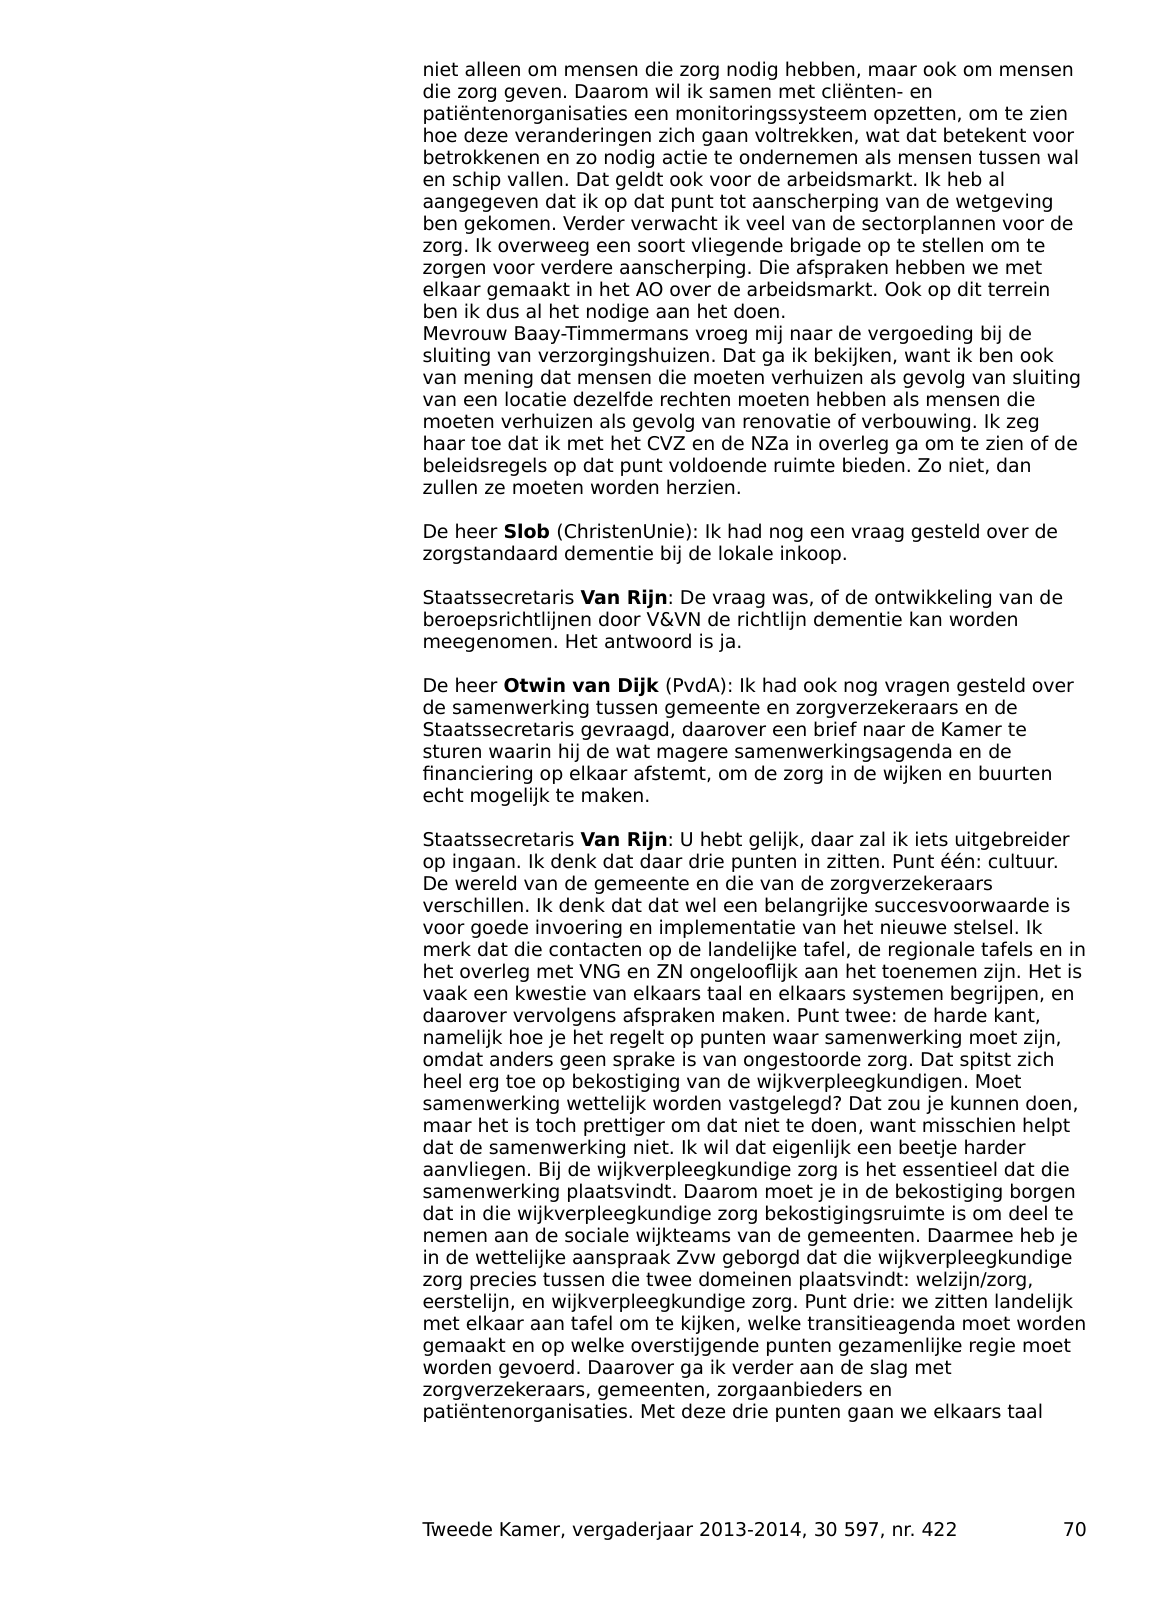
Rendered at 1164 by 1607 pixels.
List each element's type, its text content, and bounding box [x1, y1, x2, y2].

text Staatssecretaris Van Rijn: U hebt gelijk, daar zal ik iets uitgebreider op ingaan. Ik denk dat daar drie punten in zitten. Punt één: cultuur. De wereld van de gemeente en die van de zorgverzekeraars verschillen. Ik denk dat dat wel een belangrijke succesvoorwaarde is voor goede invoering en implementatie van het nieuwe stelsel. Ik merk dat die contacten op de landelijke tafel, de regionale tafels en in het overleg met VNG en ZN ongelooflijk aan het toenemen zijn. Het is vaak een kwestie van elkaars taal en elkaars systemen begrijpen, en daarover vervolgens afspraken maken. Punt twee: de harde kant, namelijk hoe je het regelt op punten waar samenwerking moet zijn, omdat anders geen sprake is van ongestoorde zorg. Dat spitst zich heel erg toe op bekostiging van de wijkverpleegkundigen. Moet samenwerking wettelijk worden vastgelegd? Dat zou je kunnen doen, maar het is toch prettiger om dat niet te doen, want misschien helpt dat de samenwerking niet. Ik wil dat eigenlijk een beetje harder aanvliegen. Bij de wijkverpleegkundige zorg is het essentieel dat die samenwerking plaatsvindt. Daarom moet je in de bekostiging borgen dat in die wijkverpleegkundige zorg bekostigingsruimte is om deel te nemen aan de sociale wijkteams van de gemeenten. Daarmee heb je in de wettelijke aanspraak Zvw geborgd dat die wijkverpleegkundige zorg precies tussen die twee domeinen plaatsvindt: welzijn/zorg, eerstelijn, en wijkverpleegkundige zorg. Punt drie: we zitten landelijk met elkaar aan tafel om te kijken, welke transitieagenda moet worden gemaakt en op welke overstijgende punten gezamenlijke regie moet worden gevoerd. Daarover ga ik verder aan de slag met zorgverzekeraars, gemeenten, zorgaanbieders en patiëntenorganisaties. Met deze drie punten gaan we elkaars taal [422, 829, 1087, 1423]
text niet alleen om mensen die zorg nodig hebben, maar ook om mensen die zorg geven. Daarom wil ik samen met cliënten- en patiëntenorganisaties een monitoringssysteem opzetten, om te zien hoe deze veranderingen zich gaan voltrekken, wat dat betekent voor betrokkenen en zo nodig actie te ondernemen als mensen tussen wal en schip vallen. Dat geldt ook voor de arbeidsmarkt. Ik heb al aangegeven dat ik op dat punt tot aanscherping van de wetgeving ben gekomen. Verder verwacht ik veel van de sectorplannen voor de zorg. Ik overweeg een soort vliegende brigade op te stellen om te zorgen voor verdere aanscherping. Die afspraken hebben we met elkaar gemaakt in het AO over de arbeidsmarkt. Ook op dit terrein ben ik dus al het nodige aan het doen. [422, 59, 1087, 323]
text Mevrouw Baay-Timmermans vroeg mij naar de vergoeding bij de sluiting van verzorgingshuizen. Dat ga ik bekijken, want ik ben ook van mening dat mensen die moeten verhuizen als gevolg van sluiting van een locatie dezelfde rechten moeten hebben als mensen die moeten verhuizen als gevolg van renovatie of verbouwing. Ik zeg haar toe dat ik met het CVZ en de NZa in overleg ga om te zien of de beleidsregels op dat punt voldoende ruimte bieden. Zo niet, dan zullen ze moeten worden herzien. [422, 323, 1087, 499]
text Staatssecretaris Van Rijn: De vraag was, of de ontwikkeling van de beroepsrichtlijnen door V&VN de richtlijn dementie kan worden meegenomen. Het antwoord is ja. [422, 587, 1087, 653]
text De heer Otwin van Dijk (PvdA): Ik had ook nog vragen gesteld over de samenwerking tussen gemeente en zorgverzekeraars en de Staatssecretaris gevraagd, daarover een brief naar de Kamer te sturen waarin hij de wat magere samenwerkingsagenda en de financiering op elkaar afstemt, om de zorg in de wijken en buurten echt mogelijk te maken. [422, 675, 1087, 807]
text De heer Slob (ChristenUnie): Ik had nog een vraag gesteld over de zorgstandaard dementie bij de lokale inkoop. [422, 521, 1087, 565]
